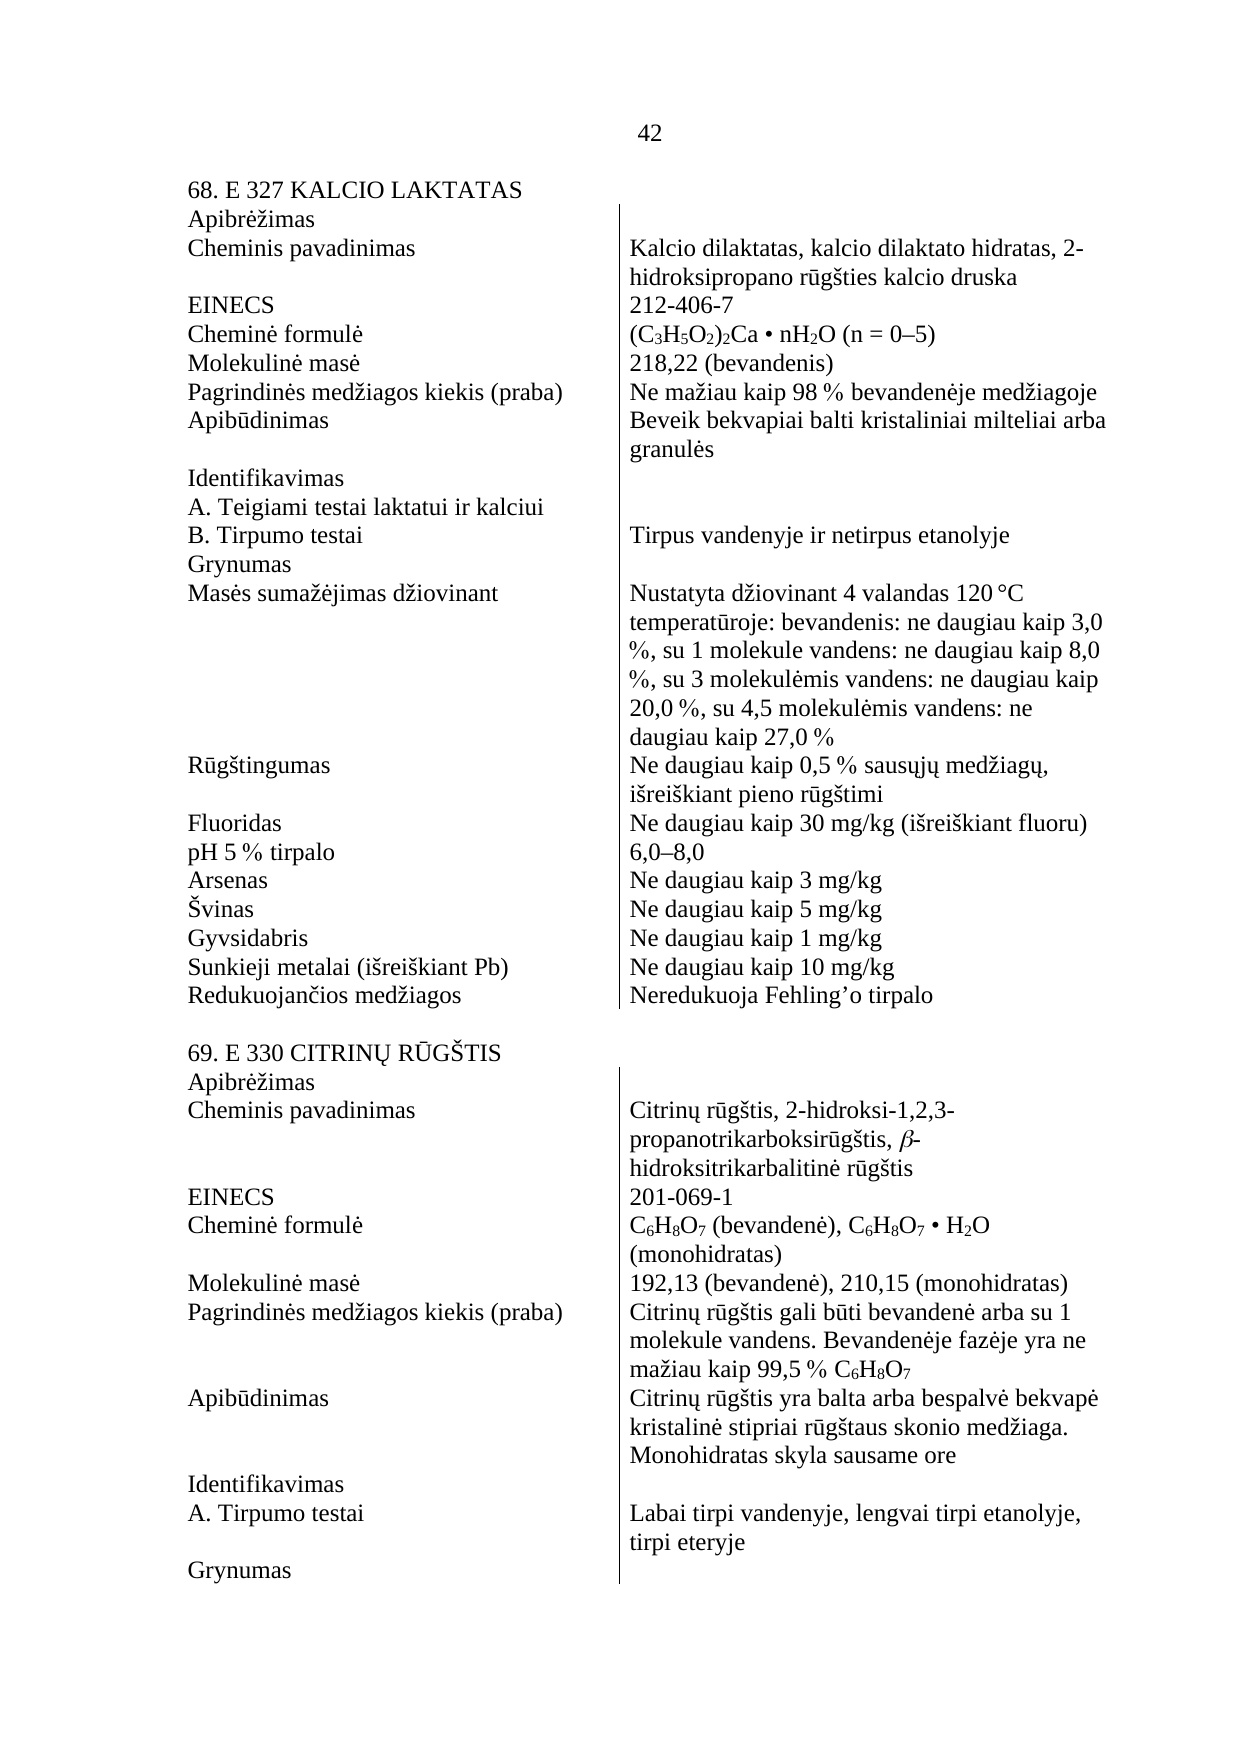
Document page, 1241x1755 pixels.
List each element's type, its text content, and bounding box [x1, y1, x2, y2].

table_cell B. Tirpumo testai [177, 521, 619, 549]
table_cell [620, 463, 1122, 492]
table_cell Cheminė formulė [177, 1211, 619, 1268]
table_cell EINECS [177, 1182, 619, 1211]
table_cell [620, 492, 1122, 521]
table_cell Ne daugiau kaip 3 mg/kg [620, 866, 1122, 894]
table_cell Redukuojančios medžiagos [177, 981, 619, 1009]
table_cell Identifikavimas [177, 463, 619, 492]
table_cell Nustatyta džiovinant 4 valandas 120 °C temperatūroje: bevandenis: ne daugiau kaip 3,0 , su 1 molekule vandens: ne daugiau kaip 8,0 , su 3 molekulėmis vandens: ne daugiau kaip 20,0 , su 4,5 molekulėmis vandens: ne daugiau kaip 27,0  [620, 578, 1122, 751]
table_cell Citrinų rūgštis yra balta arba bespalvė bekvapė kristalinė stipriai rūgštaus skonio medžiaga. Monohidratas skyla sausame ore [620, 1383, 1122, 1469]
table_cell Cheminis pavadinimas [177, 1096, 619, 1182]
table_cell Sunkieji metalai (išreiškiant Pb) [177, 952, 619, 981]
table_cell Švinas [177, 894, 619, 923]
table_cell Gyvsidabris [177, 923, 619, 952]
table_cell Citrinų rūgštis, 2-hidroksi-1,2,3-propanotrikarboksirūgštis, -hidroksitrikarbalitinė rūgštis [620, 1096, 1122, 1182]
table_cell Pagrindinės medžiagos kiekis (praba) [177, 377, 619, 406]
table_cell Ne daugiau kaip 30 mg/kg (išreiškiant fluoru) [620, 808, 1122, 837]
table_cell Identifikavimas [177, 1469, 619, 1498]
table_cell Arsenas [177, 866, 619, 894]
table_cell Grynumas [177, 1556, 619, 1584]
table_cell Pagrindinės medžiagos kiekis (praba) [177, 1297, 619, 1383]
table_cell pH 5  tirpalo [177, 837, 619, 866]
table_cell Ne daugiau kaip 10 mg/kg [620, 952, 1122, 981]
table_header 68. E 327 KALCIO LAKTATAS [177, 176, 1122, 204]
table_cell [620, 1469, 1122, 1498]
table_cell [620, 1556, 1122, 1584]
table_cell [620, 1067, 1122, 1096]
table_cell Fluoridas [177, 808, 619, 837]
table_cell (C3H5O2)2Ca • nH2O (n = 0–5) [620, 319, 1122, 348]
table_cell Masės sumažėjimas džiovinant [177, 578, 619, 751]
table_cell Cheminė formulė [177, 319, 619, 348]
table_cell Apibrėžimas [177, 1067, 619, 1096]
table_cell Apibrėžimas [177, 204, 619, 233]
table_cell 212-406-7 [620, 291, 1122, 319]
table_cell 6,0–8,0 [620, 837, 1122, 866]
table_cell Grynumas [177, 549, 619, 578]
table_cell Molekulinė masė [177, 1268, 619, 1297]
table_cell Apibūdinimas [177, 1383, 619, 1469]
table_cell Beveik bekvapiai balti kristaliniai milteliai arba granulės [620, 406, 1122, 463]
table_cell Ne daugiau kaip 5 mg/kg [620, 894, 1122, 923]
table_cell Tirpus vandenyje ir netirpus etanolyje [620, 521, 1122, 549]
table_header 69. E 330 CITRINŲ RŪGŠTIS [177, 1038, 1122, 1067]
table_cell Apibūdinimas [177, 406, 619, 463]
table_cell [620, 204, 1122, 233]
table_cell Ne daugiau kaip 1 mg/kg [620, 923, 1122, 952]
table_cell 192,13 (bevandenė), 210,15 (monohidratas) [620, 1268, 1122, 1297]
table_cell Labai tirpi vandenyje, lengvai tirpi etanolyje, tirpi eteryje [620, 1498, 1122, 1556]
table_cell 201-069-1 [620, 1182, 1122, 1211]
table_cell A. Teigiami testai laktatui ir kalciui [177, 492, 619, 521]
table_cell Rūgštingumas [177, 751, 619, 808]
table_cell Ne mažiau kaip 98  bevandenėje medžiagoje [620, 377, 1122, 406]
table_cell EINECS [177, 291, 619, 319]
table_cell C6H8O7 (bevandenė), C6H8O7 • H2O (monohidratas) [620, 1211, 1122, 1268]
table_cell Kalcio dilaktatas, kalcio dilaktato hidratas, 2-hidroksipropano rūgšties kalcio druska [620, 233, 1122, 291]
table_cell Ne daugiau kaip 0,5  sausųjų medžiagų, išreiškiant pieno rūgštimi [620, 751, 1122, 808]
table_cell Molekulinė masė [177, 348, 619, 377]
table_cell 218,22 (bevandenis) [620, 348, 1122, 377]
table_cell A. Tirpumo testai [177, 1498, 619, 1556]
table_cell Cheminis pavadinimas [177, 233, 619, 291]
table_cell Neredukuoja Fehling’o tirpalo [620, 981, 1122, 1009]
table_cell Citrinų rūgštis gali būti bevandenė arba su 1 molekule vandens. Bevandenėje fazėje yra ne mažiau kaip 99,5  C6H8O7 [620, 1297, 1122, 1383]
table_cell [620, 549, 1122, 578]
